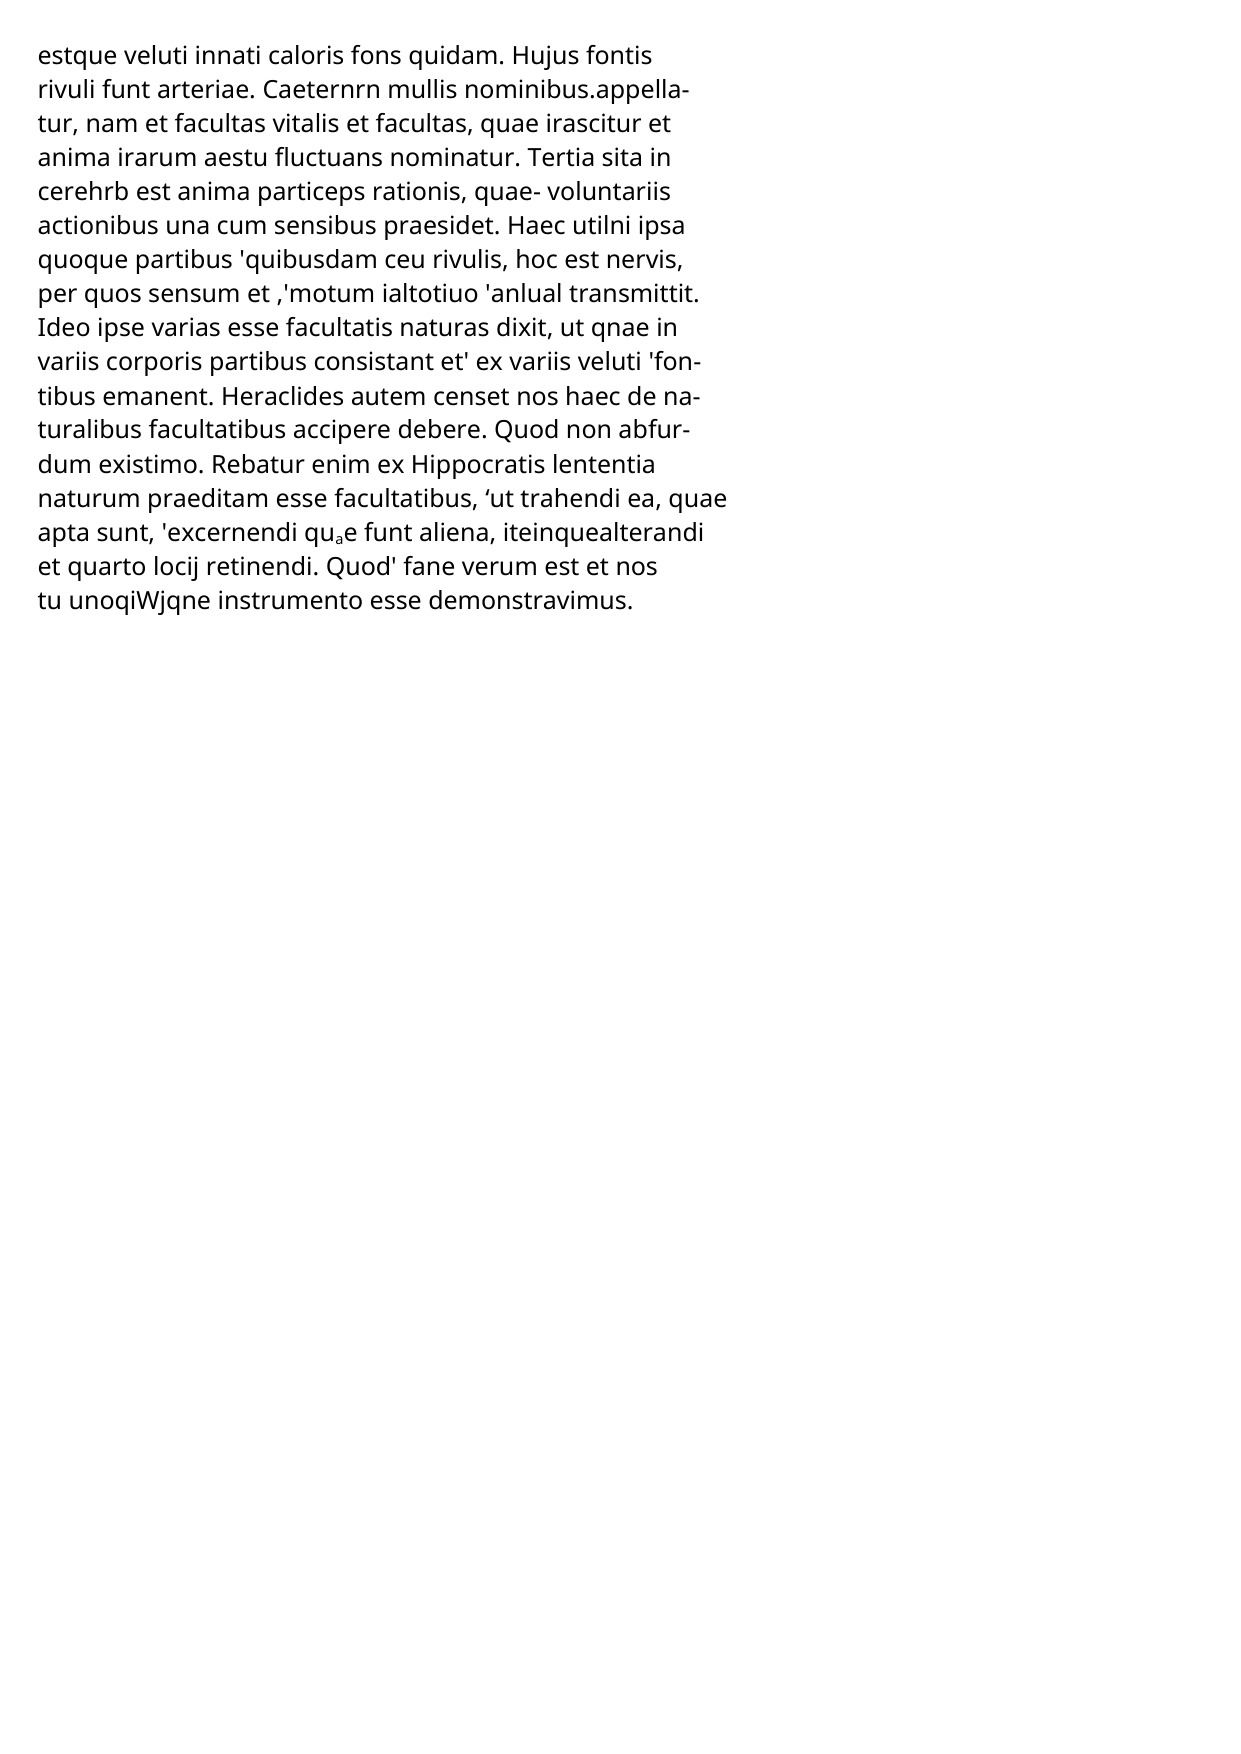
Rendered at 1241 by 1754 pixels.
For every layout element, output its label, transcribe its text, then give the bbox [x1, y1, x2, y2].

text estque veluti innati caloris fons quidam. Hujus fontis rivuli funt arteriae. Caeternrn mullis nominibus.appella- tur, nam et facultas vitalis et facultas, quae irascitur et anima irarum aestu fluctuans nominatur. Tertia sita in cerehrb est anima particeps rationis, quae- voluntariis actionibus una cum sensibus praesidet. Haec utilni ipsa quoque partibus 'quibusdam ceu rivulis, hoc est nervis, per quos sensum et ,'motum ialtotiuo 'anlual transmittit. Ideo ipse varias esse facultatis naturas dixit, ut qnae in variis corporis partibus consistant et' ex variis veluti 'fon- tibus emanent. Heraclides autem censet nos haec de na- turalibus facultatibus accipere debere. Quod non abfur- dum existimo. Rebatur enim ex Hippocratis lententia naturum praeditam esse facultatibus, ‘ut trahendi ea, quae apta sunt, 'excernendi quae funt aliena, iteinquealterandi et quarto locij retinendi. Quod' fane verum est et nos tu unoqiWjqne instrumento esse demonstravimus. [37, 37, 1203, 617]
